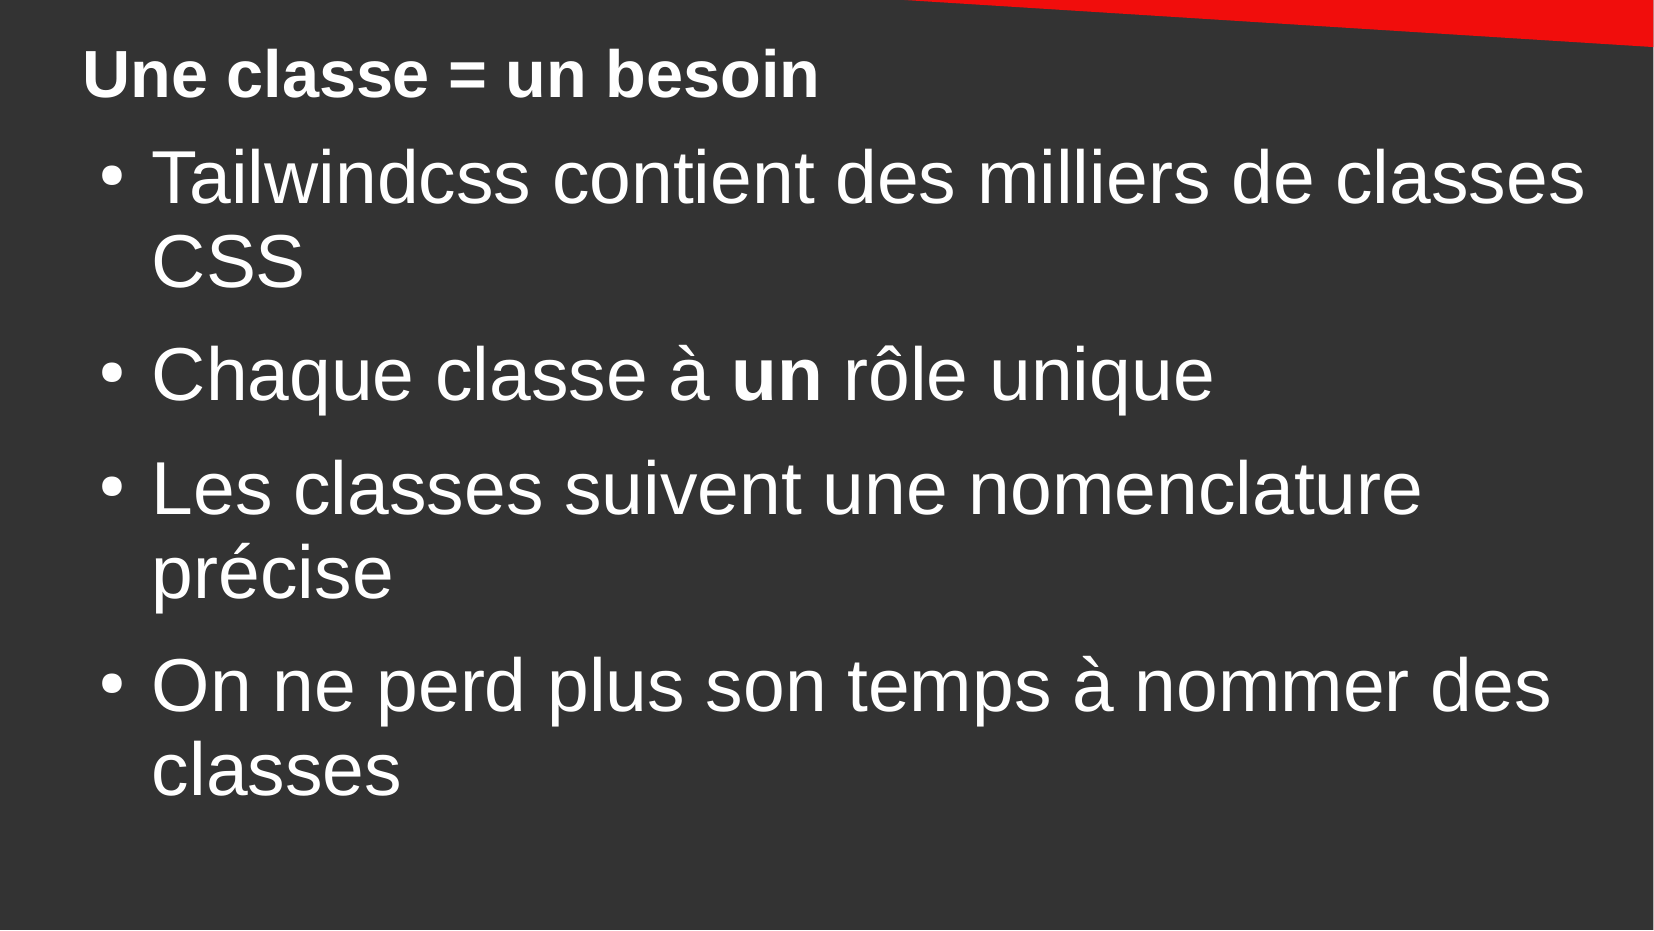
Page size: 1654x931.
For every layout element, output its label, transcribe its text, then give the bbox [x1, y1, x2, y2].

title Une classe = un besoin [82, 37, 1571, 114]
text_box [904, 0, 1654, 48]
list Tailwindcss contient des milliers de classes CSS Chaque classe à un rôle unique Les classes suivent une nomenclature précise On ne perd plus son temps à nommer des classes [80, 135, 1620, 851]
